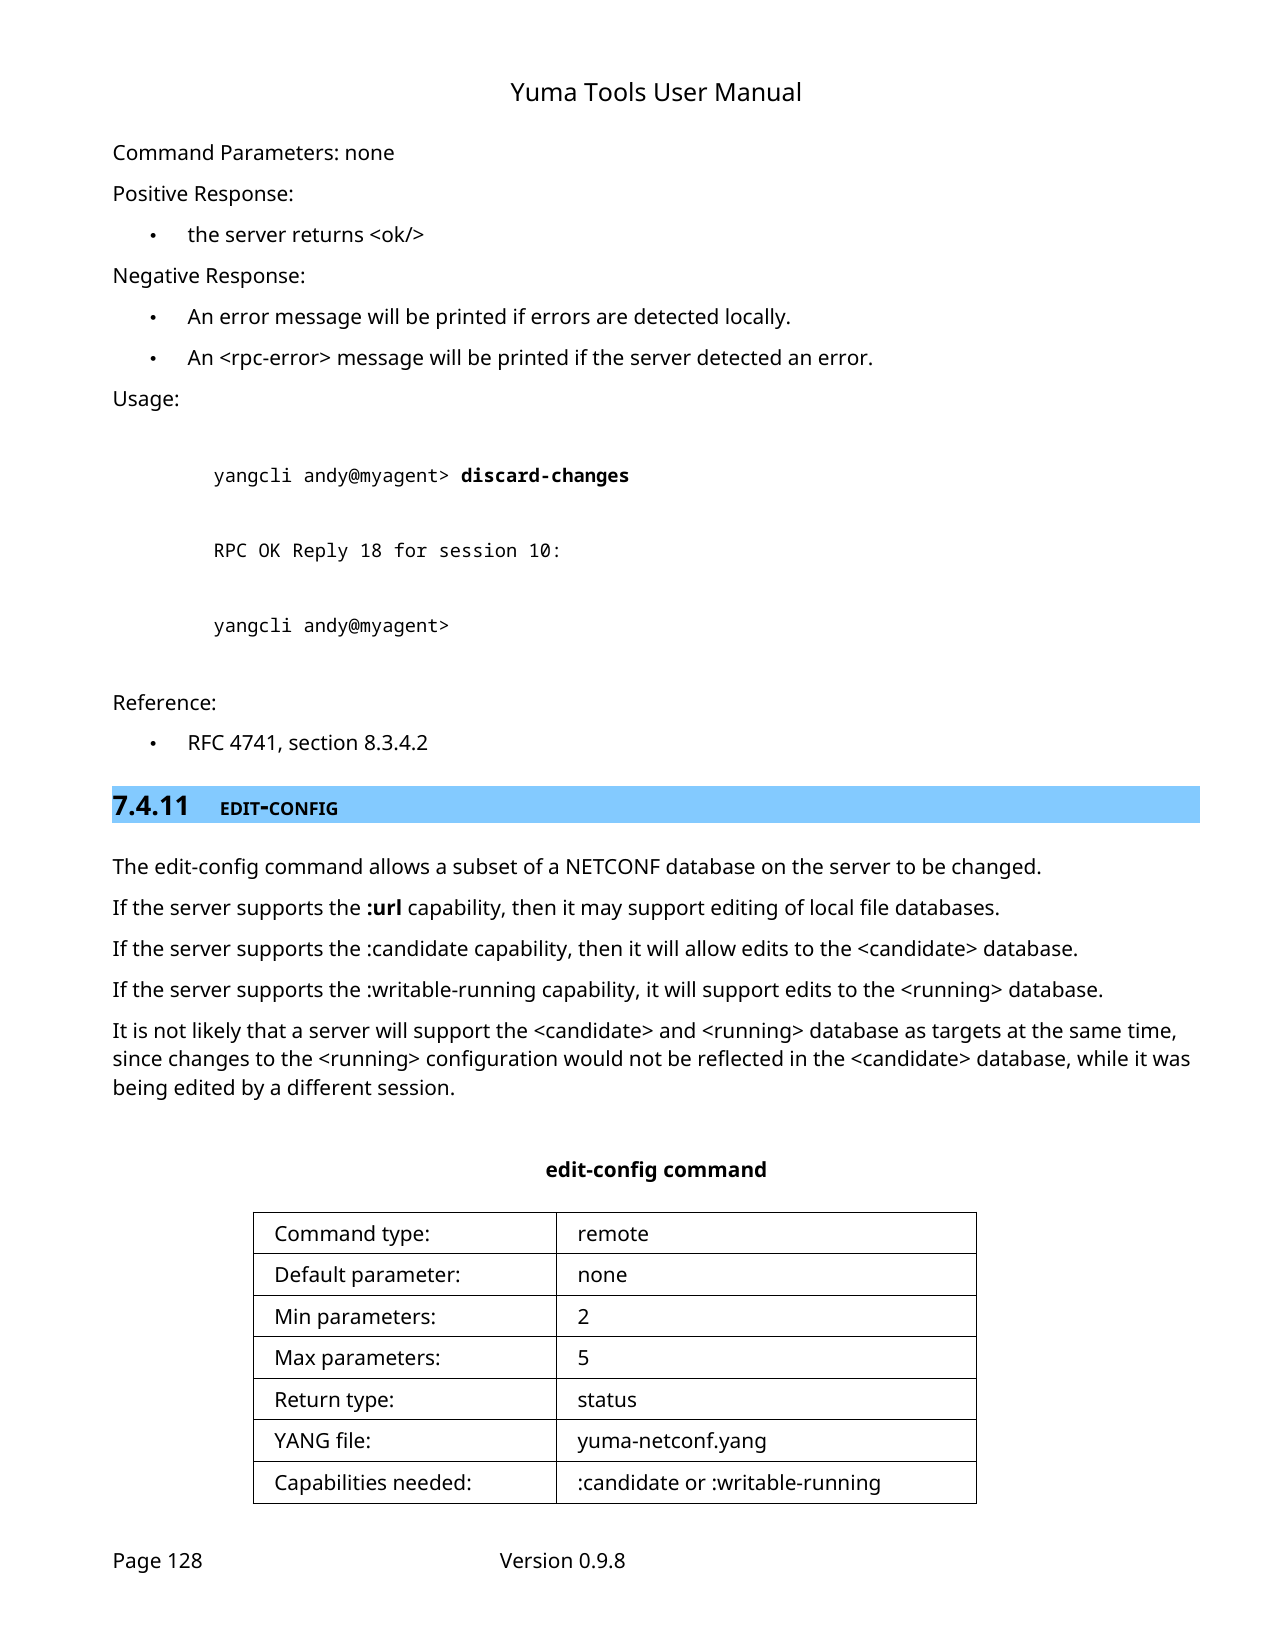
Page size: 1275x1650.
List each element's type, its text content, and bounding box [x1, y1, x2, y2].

text If the server supports the :url capability, then it may support editing of local file databases. [112, 893, 1200, 922]
list RFC 4741, section 8.3.4.2 [150, 728, 1200, 757]
text yangcli andy@myagent> [139, 613, 1200, 638]
text yangcli andy@myagent> discard-changes [139, 463, 1200, 488]
table_cell none [557, 1254, 976, 1295]
subtitle edit-config command [127, 1155, 1185, 1183]
table_header remote [557, 1213, 976, 1253]
text The edit-config command allows a subset of a NETCONF database on the server to be changed. [112, 852, 1200, 881]
text If the server supports the :candidate capability, then it will allow edits to the <candidate> database. [112, 934, 1200, 962]
table_cell :candidate or :writable-running [557, 1462, 976, 1502]
text Command Parameters: none [112, 138, 1200, 167]
table_cell status [557, 1379, 976, 1419]
text Reference: [112, 688, 1200, 716]
table_cell YANG file: [254, 1420, 556, 1461]
table_cell Default parameter: [254, 1254, 556, 1295]
table_cell Max parameters: [254, 1337, 556, 1378]
text Positive Response: [112, 179, 1200, 208]
table_header Command type: [254, 1213, 556, 1253]
text If the server supports the :writable-running capability, it will support edits to the <running> database. [112, 975, 1200, 1003]
table_cell Min parameters: [254, 1296, 556, 1336]
list the server returns <ok/> [150, 220, 1200, 249]
text Negative Response: [112, 261, 1200, 290]
table_cell 2 [557, 1296, 976, 1336]
table_cell Return type: [254, 1379, 556, 1419]
table_cell 5 [557, 1337, 976, 1378]
list An <rpc-error> message will be printed if the server detected an error. [150, 343, 1200, 372]
text RPC OK Reply 18 for session 10: [139, 538, 1200, 563]
subtitle edit-config [112, 786, 1200, 823]
text It is not likely that a server will support the <candidate> and <running> database as targets at the same time, since changes to the <running> configuration would not be reflected in the <candidate> database, while it was being edited by a different session. [112, 1016, 1200, 1101]
text Usage: [112, 384, 1200, 413]
table_cell Capabilities needed: [254, 1462, 556, 1502]
table_cell yuma-netconf.yang [557, 1420, 976, 1461]
list An error message will be printed if errors are detected locally. [150, 302, 1200, 331]
